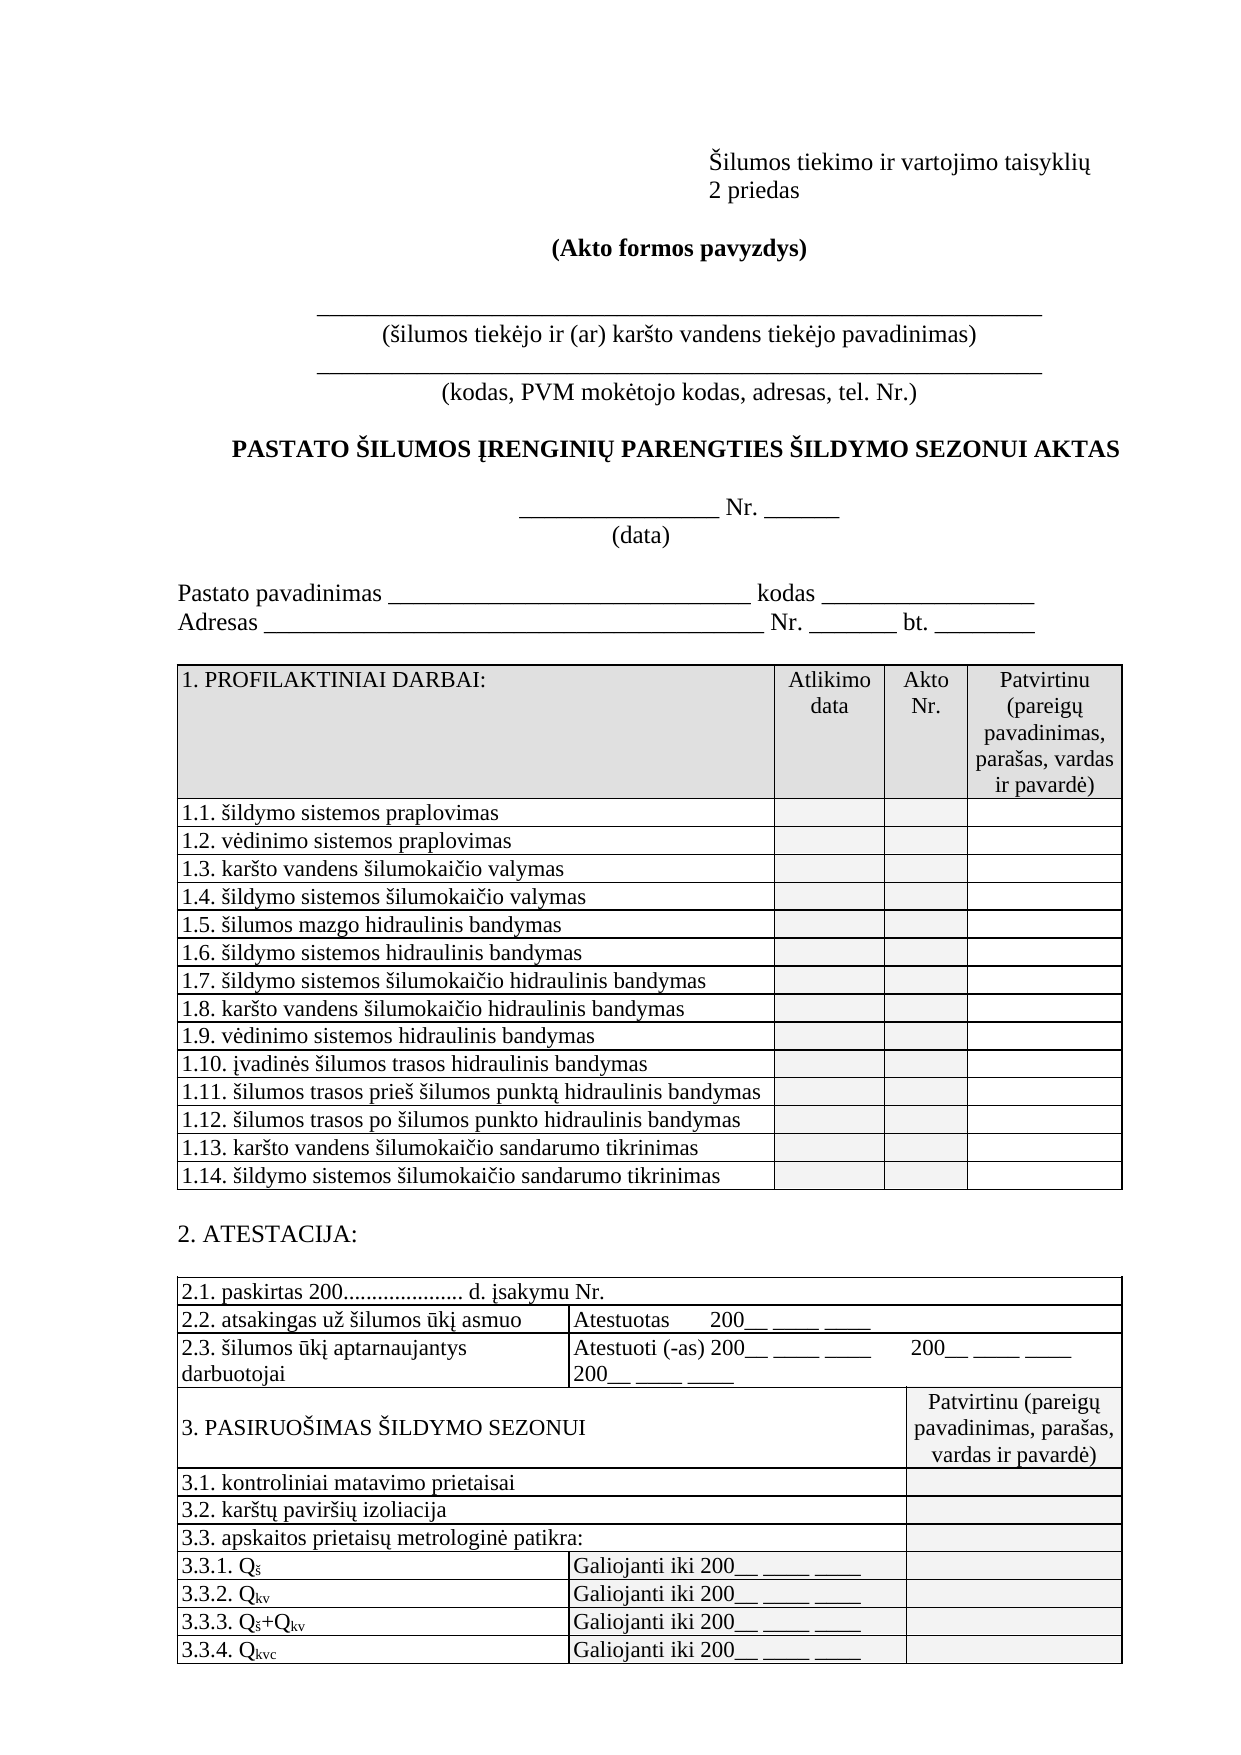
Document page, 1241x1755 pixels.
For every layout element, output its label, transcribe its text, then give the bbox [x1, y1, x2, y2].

table_cell [968, 1162, 1121, 1188]
table_cell [775, 1162, 884, 1188]
text (šilumos tiekėjo ir (ar) karšto vandens tiekėjo pavadinimas) [177, 319, 1181, 348]
table_cell [968, 883, 1121, 909]
table_cell 1.7. šildymo sistemos šilumokaičio hidraulinis bandymas [178, 967, 774, 993]
table_cell [775, 1106, 884, 1133]
table_cell [907, 1608, 1121, 1634]
table_cell [775, 883, 884, 909]
table_cell [968, 1078, 1121, 1105]
table_cell [885, 967, 967, 993]
text __________________________________________________________ [177, 348, 1181, 377]
table_cell [885, 1023, 967, 1049]
table_cell [968, 939, 1121, 965]
table_cell [885, 1134, 967, 1161]
table_cell 1.13. karšto vandens šilumokaičio sandarumo tikrinimas [178, 1134, 774, 1161]
table_cell Galiojanti iki 200__ ____ ____ [570, 1608, 906, 1634]
table_cell [968, 799, 1121, 826]
table_cell [968, 995, 1121, 1021]
table_header Akto Nr. [885, 666, 967, 798]
table_cell 3.3.2. Qkv [178, 1580, 568, 1607]
table_cell 3.2. karštų paviršių izoliacija [178, 1497, 906, 1523]
table_cell 1.12. šilumos trasos po šilumos punkto hidraulinis bandymas [178, 1106, 774, 1133]
table_cell [885, 883, 967, 909]
text 2. ATESTACIJA: [177, 1219, 1181, 1248]
table_cell [968, 855, 1121, 881]
table_cell [968, 967, 1121, 993]
table_cell [907, 1552, 1121, 1579]
table_cell [775, 967, 884, 993]
table_cell [885, 799, 967, 826]
text 2 priedas [177, 176, 1181, 204]
table_cell [907, 1525, 1121, 1551]
table_cell Atestuoti (-as) 200__ ____ ____ 200__ ____ ____ [570, 1334, 906, 1386]
table_cell [775, 1023, 884, 1049]
table_cell 200__ ____ ____ [906, 1334, 1121, 1386]
table_cell Patvirtinu (pareigų pavadinimas, parašas, vardas ir pavardė) [907, 1388, 1121, 1467]
table_cell [907, 1469, 1121, 1495]
table_cell [907, 1497, 1121, 1523]
text ________________ Nr. ______ [177, 492, 1181, 521]
table_cell [885, 939, 967, 965]
table_cell [885, 827, 967, 853]
table_cell 3.3.4. Qkvc [178, 1636, 568, 1662]
table_cell 3.1. kontroliniai matavimo prietaisai [178, 1469, 906, 1495]
table_cell [885, 995, 967, 1021]
text PASTATO ŠILUMOS ĮRENGINIŲ PARENGTIES ŠILDYMO SEZONUI AKTAS [177, 434, 1181, 463]
table_cell [885, 911, 967, 937]
table_cell [775, 799, 884, 826]
table_cell [775, 939, 884, 965]
table_cell 1.14. šildymo sistemos šilumokaičio sandarumo tikrinimas [178, 1162, 774, 1188]
table_cell [775, 1051, 884, 1077]
table_cell [907, 1580, 1121, 1607]
table_cell [968, 1134, 1121, 1161]
table_cell [885, 1106, 967, 1133]
table_cell [775, 995, 884, 1021]
table_cell 1.2. vėdinimo sistemos praplovimas [178, 827, 774, 853]
table_cell 1.4. šildymo sistemos šilumokaičio valymas [178, 883, 774, 909]
table_cell 1.10. įvadinės šilumos trasos hidraulinis bandymas [178, 1051, 774, 1077]
table_cell [968, 1023, 1121, 1049]
text (data) [177, 521, 1181, 549]
table_cell [907, 1636, 1121, 1662]
table_cell [968, 911, 1121, 937]
table_cell 3. PASIRUOŠIMAS ŠILDYMO SEZONUI [178, 1388, 906, 1467]
table_cell [775, 827, 884, 853]
table_cell [968, 827, 1121, 853]
table_header Patvirtinu (pareigų pavadinimas, parašas, vardas ir pavardė) [968, 666, 1121, 798]
text Adresas ________________________________________ Nr. _______ bt. ________ [177, 607, 1181, 636]
text Pastato pavadinimas _____________________________ kodas _________________ [177, 578, 1181, 607]
table_cell Atestuotas 200__ ____ ____ [570, 1306, 1121, 1332]
table_cell [775, 911, 884, 937]
table_cell 3.3.3. Qš+Qkv [178, 1608, 568, 1634]
table_cell 1.11. šilumos trasos prieš šilumos punktą hidraulinis bandymas [178, 1078, 774, 1105]
table_header Atlikimo data [775, 666, 884, 798]
text (Akto formos pavyzdys) [177, 233, 1181, 262]
text (kodas, PVM mokėtojo kodas, adresas, tel. Nr.) [177, 377, 1181, 406]
table_cell [885, 855, 967, 881]
table_cell 2.2. atsakingas už šilumos ūkį asmuo [178, 1306, 568, 1332]
table_cell 1.9. vėdinimo sistemos hidraulinis bandymas [178, 1023, 774, 1049]
table_cell 1.8. karšto vandens šilumokaičio hidraulinis bandymas [178, 995, 774, 1021]
table_cell 2.3. šilumos ūkį aptarnaujantys darbuotojai [178, 1334, 568, 1386]
table_cell 3.3.1. Qš [178, 1552, 568, 1579]
table_cell Galiojanti iki 200__ ____ ____ [570, 1636, 906, 1662]
table_cell 1.6. šildymo sistemos hidraulinis bandymas [178, 939, 774, 965]
table_cell [968, 1051, 1121, 1077]
table_header 1. PROFILAKTINIAI DARBAI: [178, 666, 774, 798]
table_cell Galiojanti iki 200__ ____ ____ [570, 1580, 906, 1607]
table_cell 1.5. šilumos mazgo hidraulinis bandymas [178, 911, 774, 937]
table_cell 1.3. karšto vandens šilumokaičio valymas [178, 855, 774, 881]
table_cell 3.3. apskaitos prietaisų metrologinė patikra: [178, 1525, 906, 1551]
table_header 2.1. paskirtas 200..................... d. įsakymu Nr. [178, 1278, 1121, 1304]
text Šilumos tiekimo ir vartojimo taisyklių [177, 147, 1181, 176]
table_cell [885, 1078, 967, 1105]
table_cell Galiojanti iki 200__ ____ ____ [570, 1552, 906, 1579]
table_cell [775, 855, 884, 881]
table_cell [775, 1134, 884, 1161]
table_cell 1.1. šildymo sistemos praplovimas [178, 799, 774, 826]
text __________________________________________________________ [177, 291, 1181, 319]
table_cell [885, 1162, 967, 1188]
table_cell [968, 1106, 1121, 1133]
table_cell [885, 1051, 967, 1077]
table_cell [775, 1078, 884, 1105]
